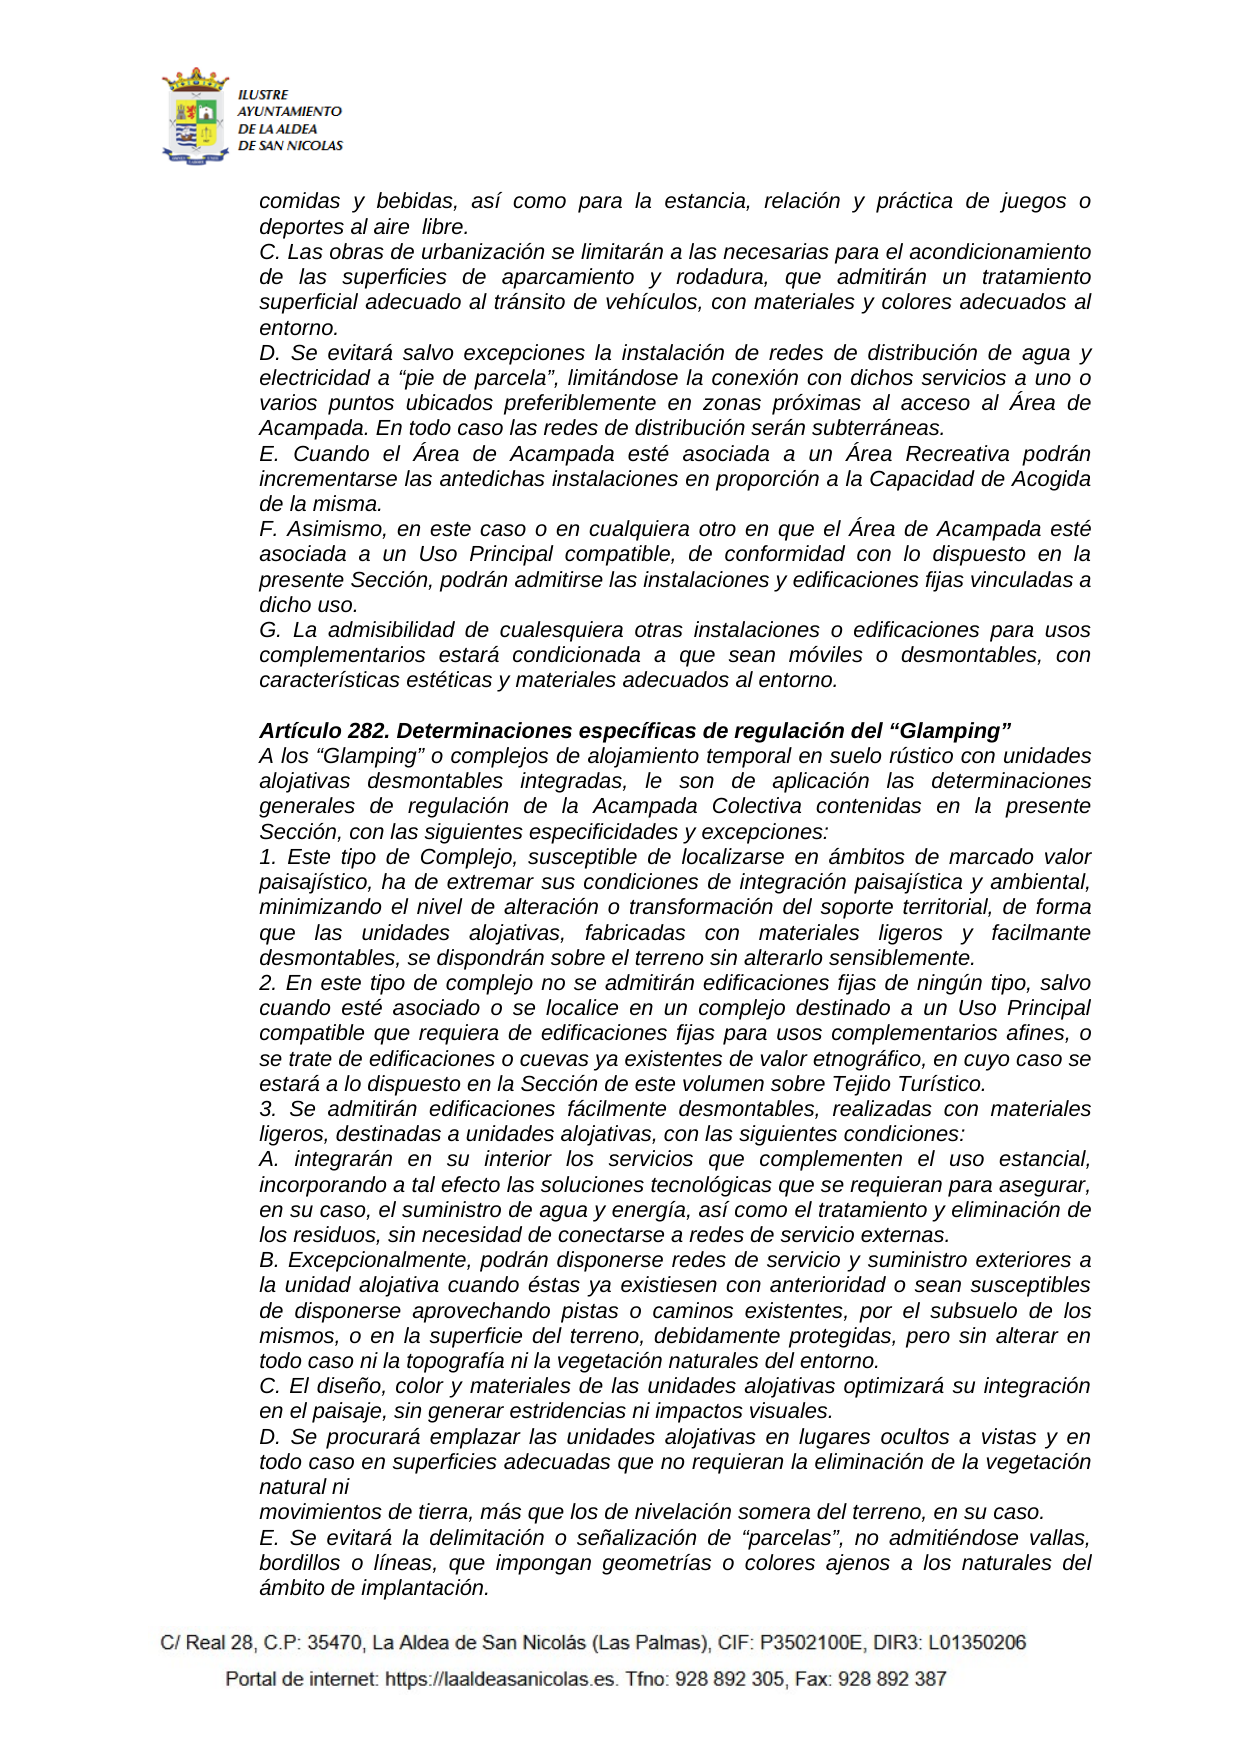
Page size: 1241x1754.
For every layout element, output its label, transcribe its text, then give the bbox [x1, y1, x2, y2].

text F. Asimismo, en este caso o en cualquiera otro en que el Área de Acampada esté asociada a un Uso Principal compatible, de conformidad con lo dispuesto en la presente Sección, podrán admitirse las instalaciones y edificaciones fijas vinculadas a dicho uso. [259, 516, 1093, 617]
picture [148, 59, 359, 173]
text C. Las obras de urbanización se limitarán a las necesarias para el acondicionamiento de las superficies de aparcamiento y rodadura, que admitirán un tratamiento superficial adecuado al tránsito de vehículos, con materiales y colores adecuados al entorno. [259, 239, 1093, 340]
text A. integrarán en su interior los servicios que complementen el uso estancial, incorporando a tal efecto las soluciones tecnológicas que se requieran para asegurar, en su caso, el suministro de agua y energía, así como el tratamiento y eliminación de los residuos, sin necesidad de conectarse a redes de servicio externas. [259, 1146, 1093, 1247]
text A los “Glamping” o complejos de alojamiento temporal en suelo rústico con unidades alojativas desmontables integradas, le son de aplicación las determinaciones generales de regulación de la Acampada Colectiva contenidas en la presente Sección, con las siguientes especificidades y excepciones: [259, 743, 1093, 844]
text movimientos de tierra, más que los de nivelación somera del terreno, en su caso. [259, 1499, 1093, 1524]
text comidas y bebidas, así como para la estancia, relación y práctica de juegos o deportes al aire libre. [259, 188, 1093, 239]
text C. El diseño, color y materiales de las unidades alojativas optimizará su integración en el paisaje, sin generar estridencias ni impactos visuales. [259, 1373, 1093, 1424]
text E. Cuando el Área de Acampada esté asociada a un Área Recreativa podrán incrementarse las antedichas instalaciones en proporción a la Capacidad de Acogida de la misma. [259, 441, 1093, 516]
text D. Se procurará emplazar las unidades alojativas en lugares ocultos a vistas y en todo caso en superficies adecuadas que no requieran la eliminación de la vegetación natural ni [259, 1424, 1093, 1499]
text E. Se evitará la delimitación o señalización de “parcelas”, no admitiéndose vallas, bordillos o líneas, que impongan geometrías o colores ajenos a los naturales del ámbito de implantación. [259, 1524, 1093, 1600]
text 1. Este tipo de Complejo, susceptible de localizarse en ámbitos de marcado valor paisajístico, ha de extremar sus condiciones de integración paisajística y ambiental, minimizando el nivel de alteración o transformación del soporte territorial, de forma que las unidades alojativas, fabricadas con materiales ligeros y facilmante desmontables, se dispondrán sobre el terreno sin alterarlo sensiblemente. [259, 844, 1093, 970]
text Artículo 282. Determinaciones específicas de regulación del “Glamping” [259, 718, 1093, 743]
text 2. En este tipo de complejo no se admitirán edificaciones fijas de ningún tipo, salvo cuando esté asociado o se localice en un complejo destinado a un Uso Principal compatible que requiera de edificaciones fijas para usos complementarios afines, o se trate de edificaciones o cuevas ya existentes de valor etnográfico, en cuyo caso se estará a lo dispuesto en la Sección de este volumen sobre Tejido Turístico. [259, 970, 1093, 1096]
text D. Se evitará salvo excepciones la instalación de redes de distribución de agua y electricidad a “pie de parcela”, limitándose la conexión con dichos servicios a uno o varios puntos ubicados preferiblemente en zonas próximas al acceso al Área de Acampada. En todo caso las redes de distribución serán subterráneas. [259, 340, 1093, 441]
text 3. Se admitirán edificaciones fácilmente desmontables, realizadas con materiales ligeros, destinadas a unidades alojativas, con las siguientes condiciones: [259, 1096, 1093, 1146]
text B. Excepcionalmente, podrán disponerse redes de servicio y suministro exteriores a la unidad alojativa cuando éstas ya existiesen con anterioridad o sean susceptibles de disponerse aprovechando pistas o caminos existentes, por el subsuelo de los mismos, o en la superficie del terreno, debidamente protegidas, pero sin alterar en todo caso ni la topografía ni la vegetación naturales del entorno. [259, 1247, 1093, 1373]
picture [148, 1626, 1034, 1695]
text G. La admisibilidad de cualesquiera otras instalaciones o edificaciones para usos complementarios estará condicionada a que sean móviles o desmontables, con características estéticas y materiales adecuados al entorno. [259, 617, 1093, 693]
